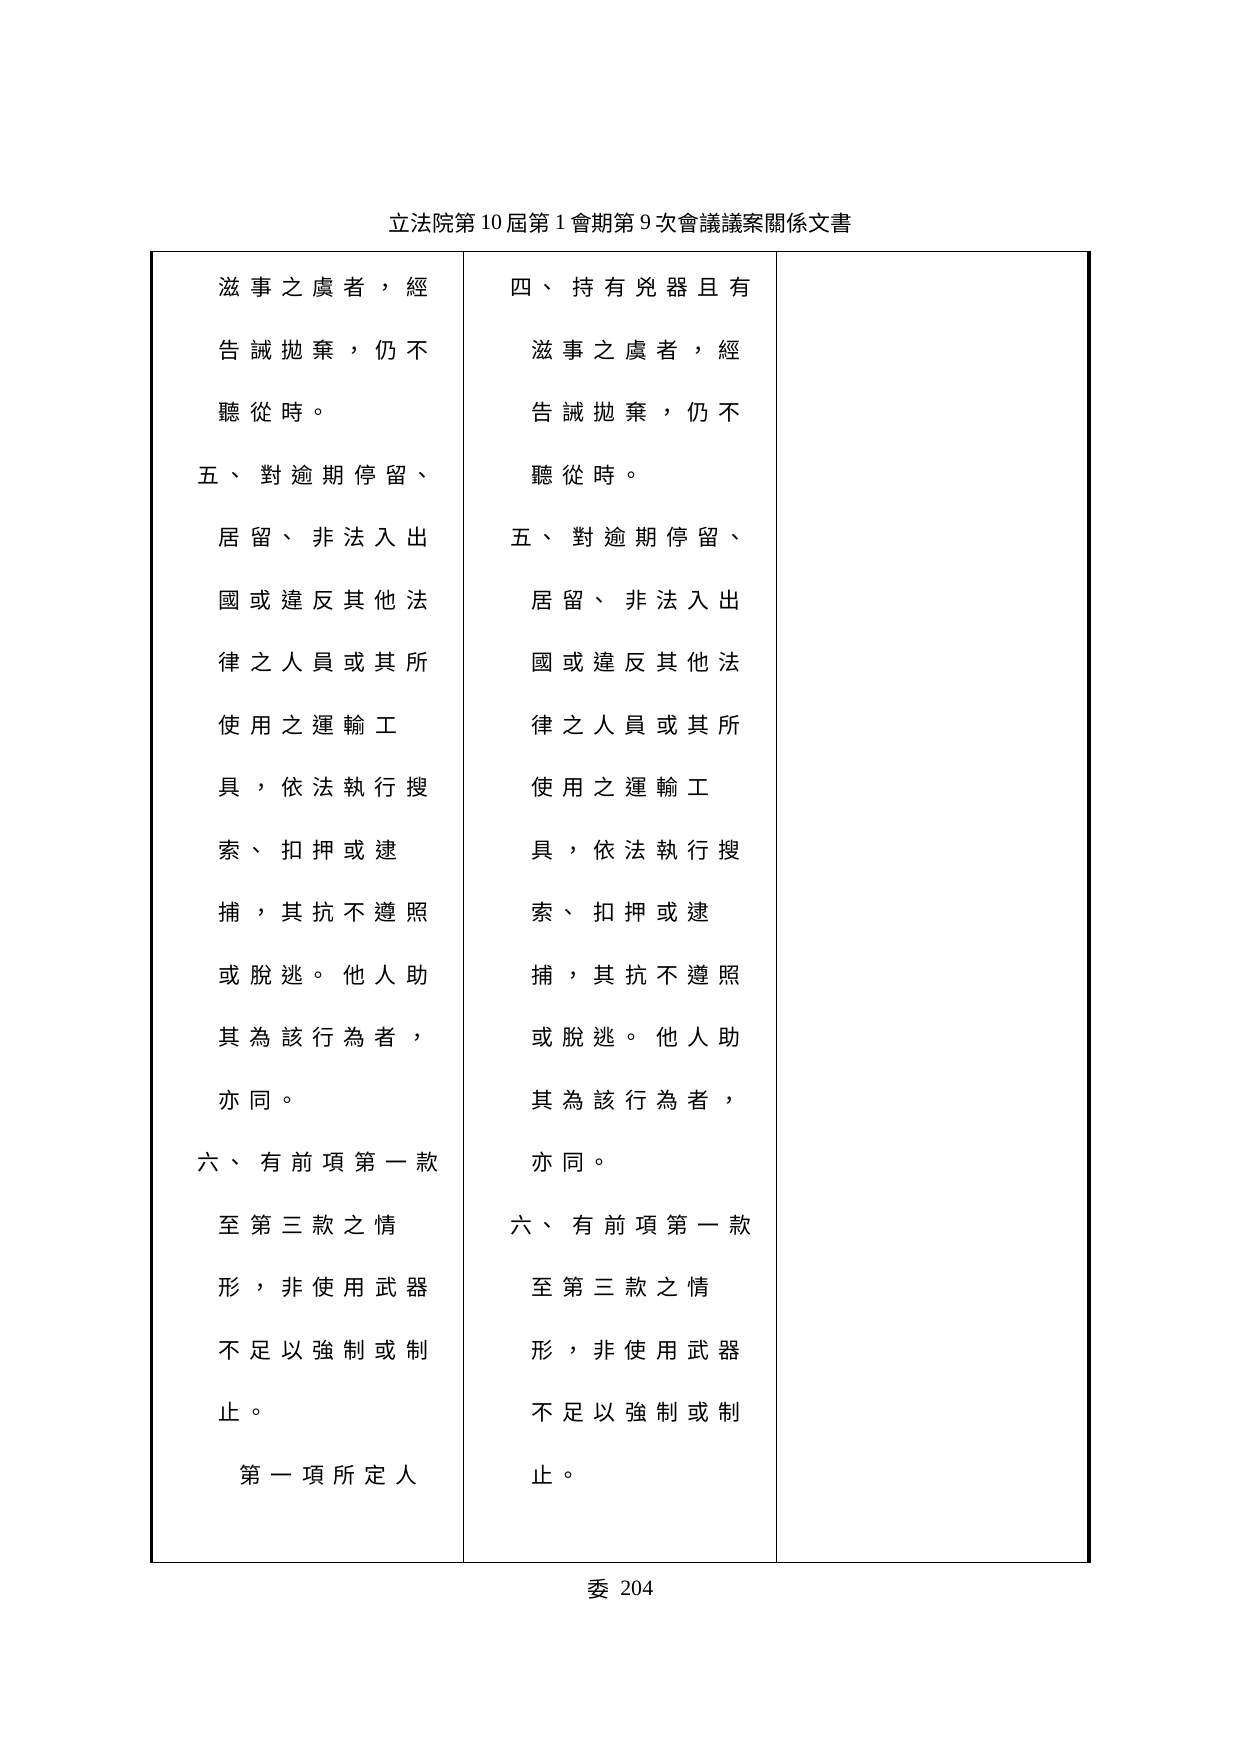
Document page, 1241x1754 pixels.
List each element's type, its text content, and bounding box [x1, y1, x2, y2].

table_cell 四、持有兇器且有滋事之虞者，經告誡拋棄，仍不聽從時。 五、對逾期停留、居留、非法入出國或違反其他法律之人員或其所使用之運輸工具，依法執行搜索、扣押或逮捕，其抗不遵照或脫逃。他人助其為該行為者，亦同。 六、有前項第一款至第三款之情形，非使用武器不足以強制或制止。 [464, 252, 776, 1562]
table_cell [777, 252, 1087, 1562]
table_cell 滋事之虞者，經告誡拋棄，仍不聽從時。 五、對逾期停留、居留、非法入出國或違反其他法律之人員或其所使用之運輸工具，依法執行搜索、扣押或逮捕，其抗不遵照或脫逃。他人助其為該行為者，亦同。 六、有前項第一款至第三款之情形，非使用武器不足以強制或制止。 第一項所定人 [153, 252, 463, 1562]
